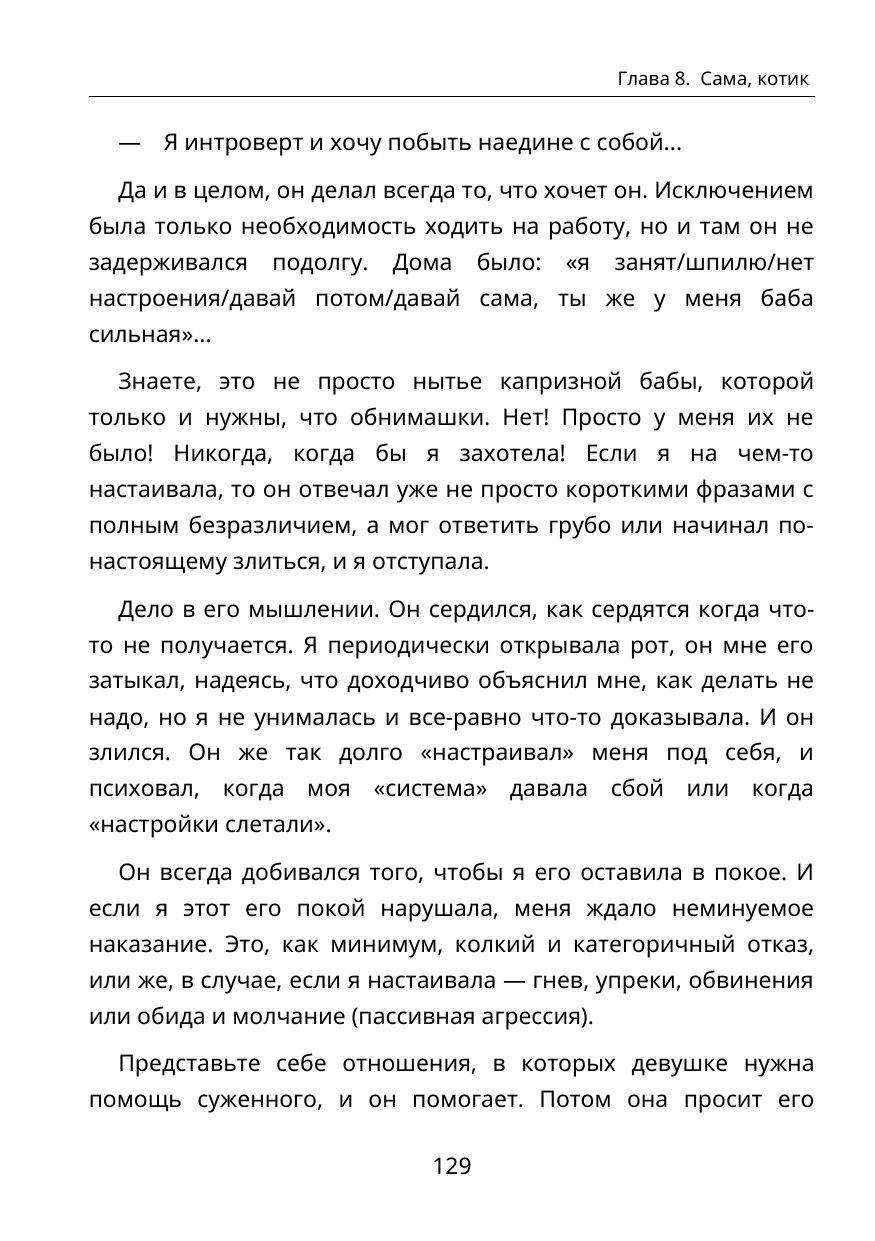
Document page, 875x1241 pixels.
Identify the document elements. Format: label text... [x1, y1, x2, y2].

text Да и в целом, он делал всегда то, что хочет он. Исключением была только необходимость ходить на работу, но и там он не задерживался подолгу. Дома было: «я занят/шпилю/нет настроения/давай потом/давай сама, ты же у меня баба сильная»... [88, 174, 815, 349]
text Дело в его мышлении. Он сердился, как сердятся когда что-то не получается. Я периодически открывала рот, он мне его затыкал, надеясь, что доходчиво объяснил мне, как делать не надо, но я не унималась и все-равно что-то доказывала. И он злился. Он же так долго «настраивал» меня под себя, и психовал, когда моя «система» давала сбой или когда «настройки слетали». [88, 593, 815, 839]
text Знаете, это не просто нытье капризной бабы, которой только и нужны, что обнимашки. Нет! Просто у меня их не было! Никогда, когда бы я захотела! Если я на чем-то настаивала, то он отвечал уже не просто короткими фразами с полным безразличием, а мог ответить грубо или начинал по-настоящему злиться, и я отступала. [88, 365, 815, 576]
text Он всегда добивался того, чтобы я его оставила в покое. И если я этот его покой нарушала, меня ждало неминуемое наказание. Это, как минимум, колкий и категоричный отказ, или же, в случае, если я настаивала — гнев, упреки, обвинения или обида и молчание (пассивная агрессия). [88, 856, 815, 1031]
text Представьте себе отношения, в которых девушке нужна помощь суженного, и он помогает. Потом она просит его [88, 1047, 815, 1114]
list Я интроверт и хочу побыть наедине с собой... [88, 126, 815, 157]
